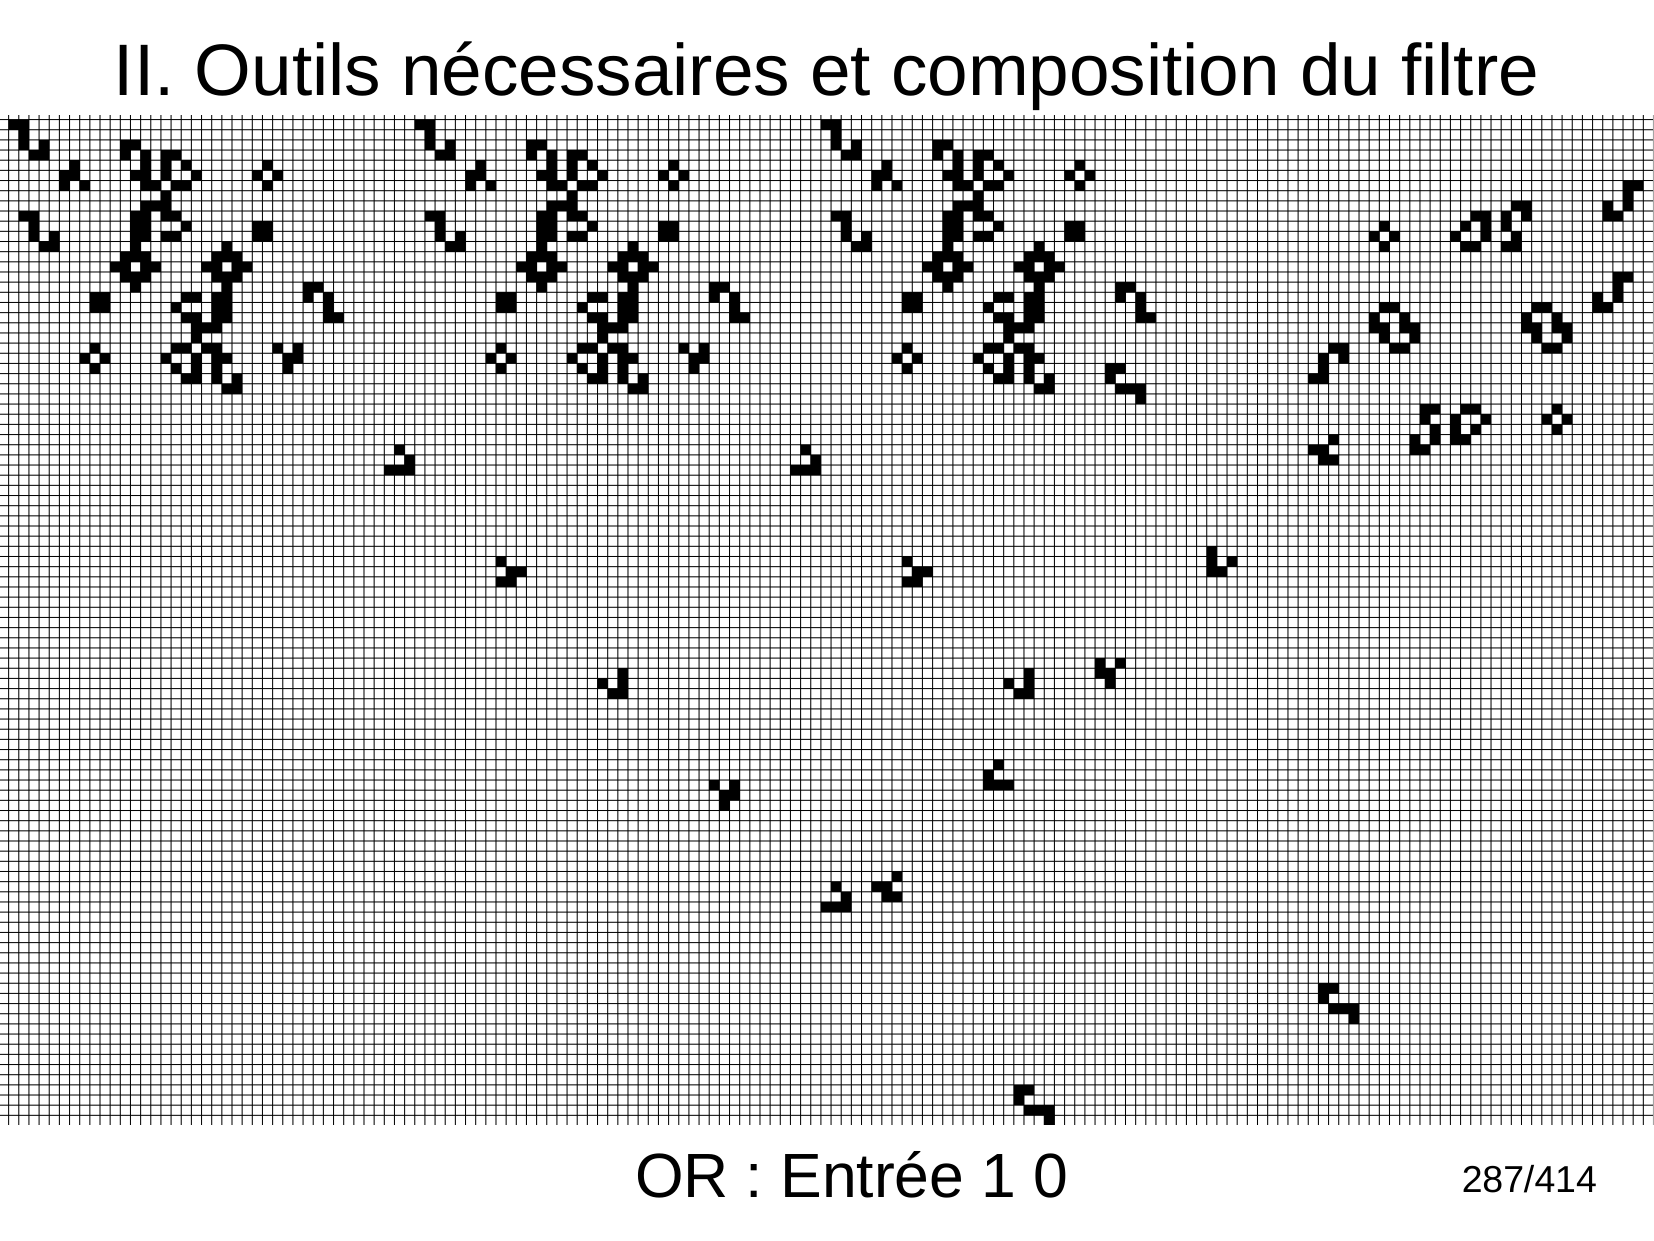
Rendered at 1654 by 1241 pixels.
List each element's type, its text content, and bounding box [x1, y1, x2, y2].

picture [0, 115, 1654, 1125]
text_box <number>/414 [1447, 1151, 1654, 1209]
text_box OR : Entrée 1 0 [620, 1133, 1084, 1219]
title II. Outils nécessaires et composition du filtre [82, 0, 1572, 174]
